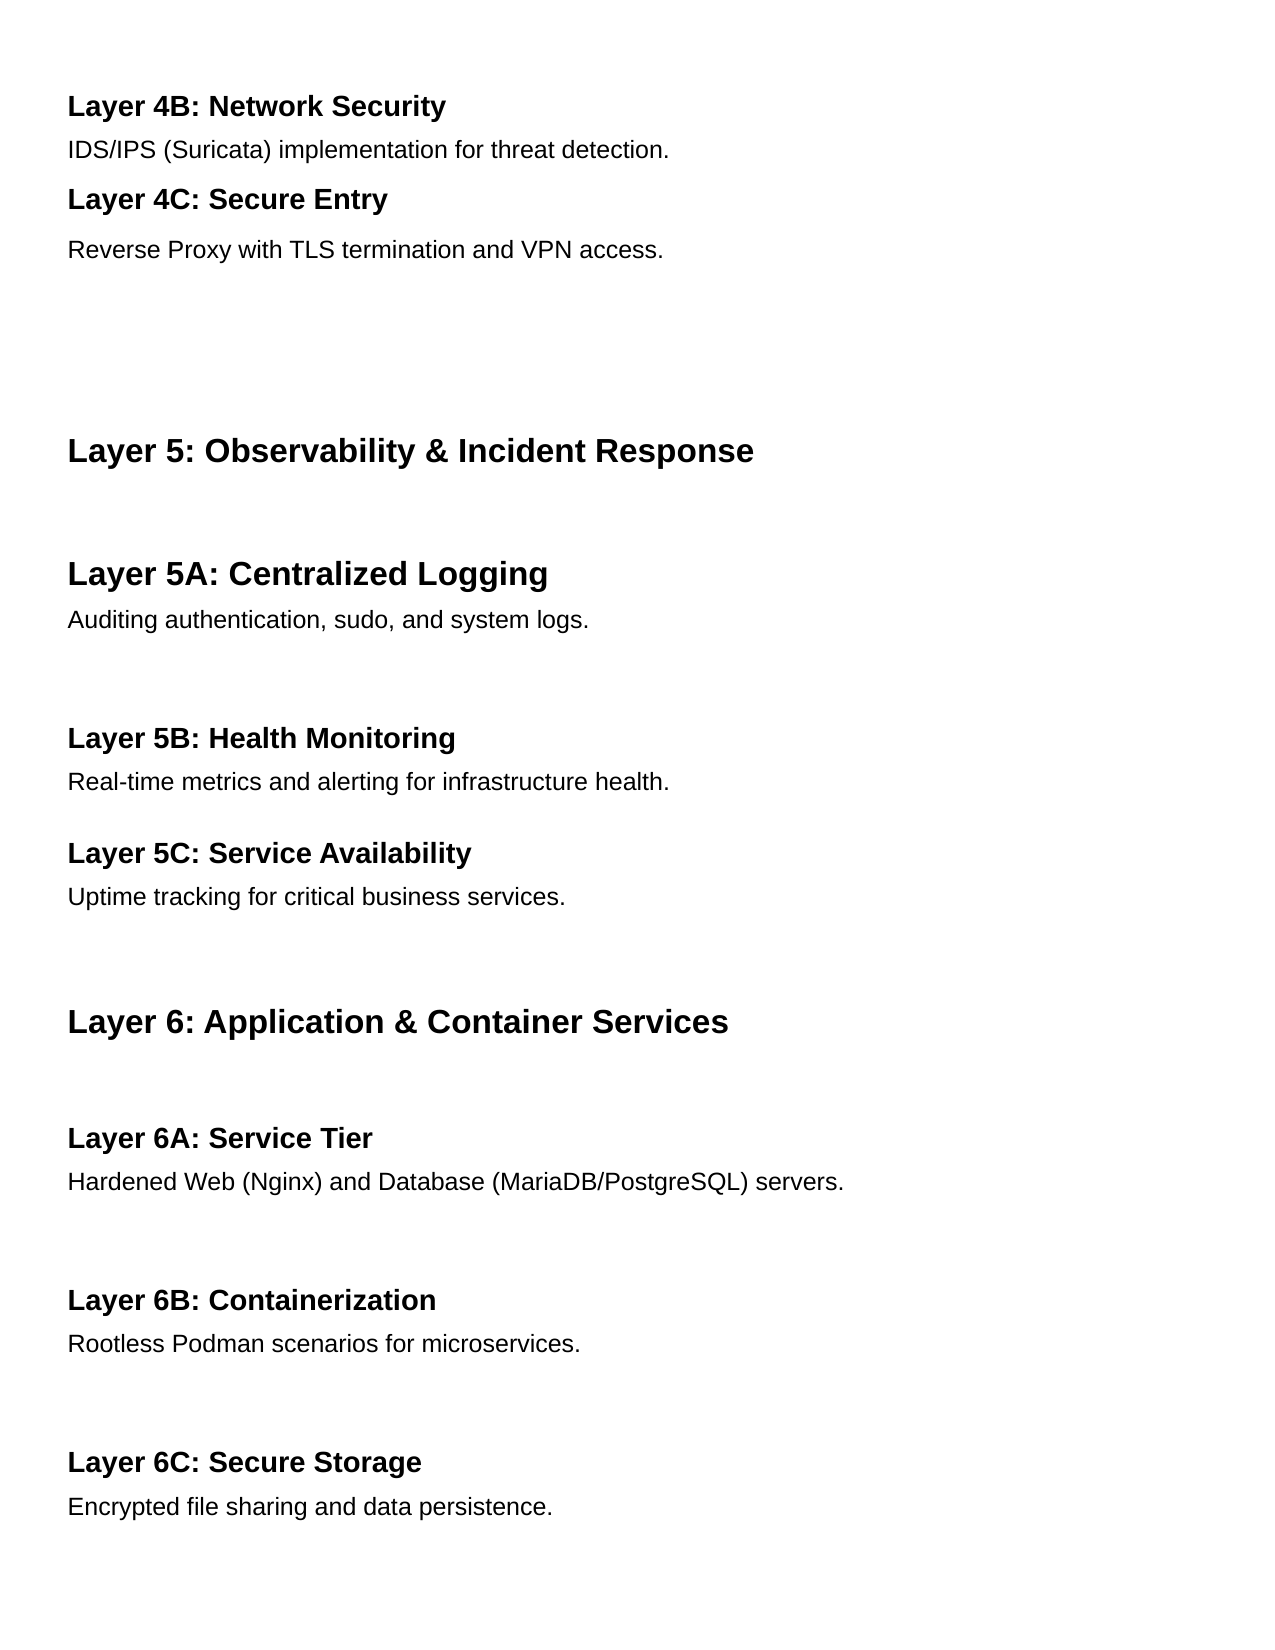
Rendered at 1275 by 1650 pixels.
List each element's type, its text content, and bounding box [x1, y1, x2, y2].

text Encrypted file sharing and data persistence. [67, 1492, 1226, 1520]
subtitle Layer 5: Observability & Incident Response [67, 431, 1226, 469]
subtitle Layer 4C: Secure Entry [67, 182, 388, 216]
subtitle Layer 5A: Centralized Logging [67, 554, 1226, 593]
subtitle Layer 5C: Service Availability [67, 836, 1226, 869]
subtitle Layer 6: Application & Container Services [67, 1002, 1226, 1040]
text Auditing authentication, sudo, and system logs. [67, 605, 1226, 634]
text Hardened Web (Nginx) and Database (MariaDB/PostgreSQL) servers. [67, 1167, 1226, 1196]
text Uptime tracking for critical business services. [67, 882, 1226, 911]
subtitle Layer 4B: Network Security [67, 88, 1226, 122]
text Reverse Proxy with TLS termination and VPN access. [67, 234, 1226, 263]
subtitle Layer 6A: Service Tier [67, 1121, 1226, 1155]
text Rootless Podman scenarios for microservices. [67, 1329, 1226, 1358]
subtitle Layer 6B: Containerization [67, 1283, 1226, 1317]
text IDS/IPS (Suricata) implementation for threat detection. [67, 134, 1226, 163]
text Real-time metrics and alerting for infrastructure health. [67, 767, 1226, 796]
subtitle Layer 6C: Secure Storage [67, 1446, 1226, 1479]
subtitle Layer 5B: Health Monitoring [67, 721, 1226, 755]
